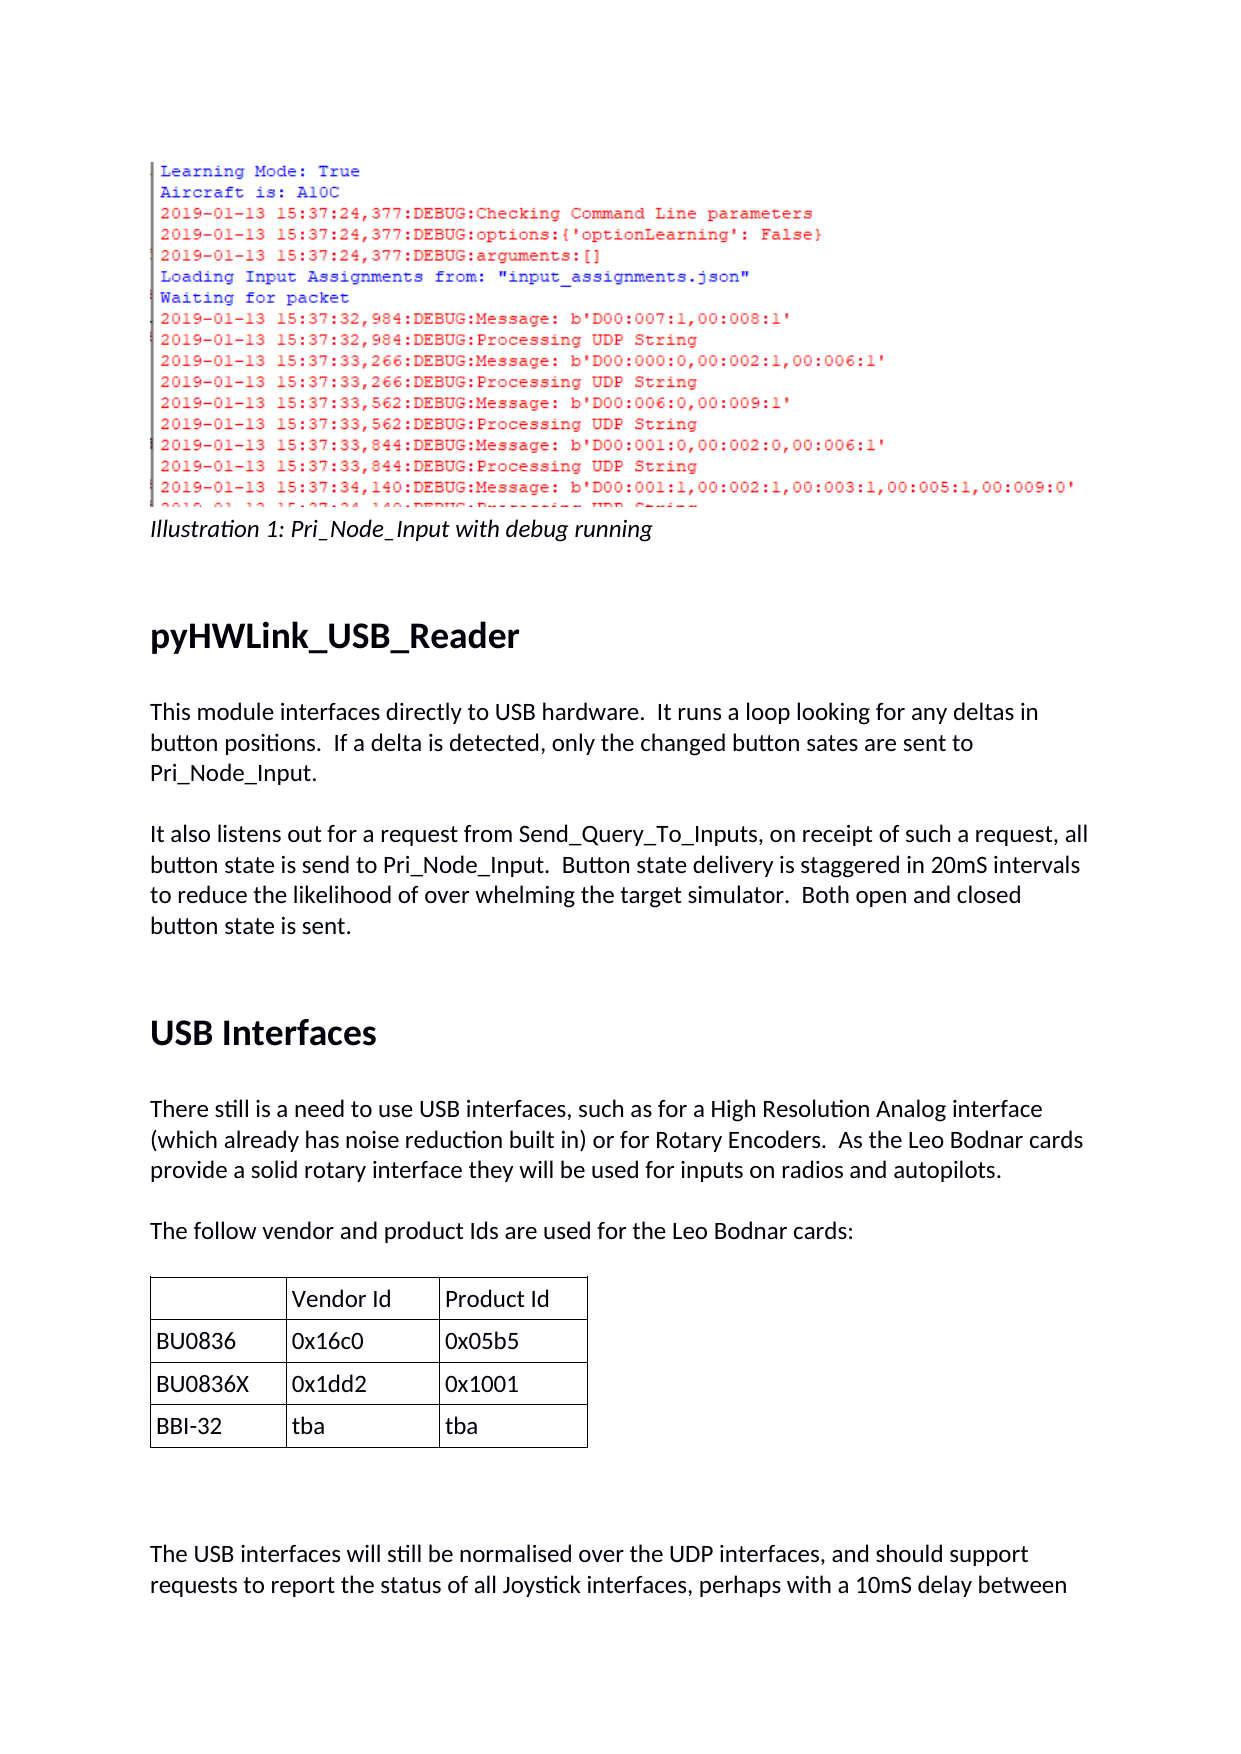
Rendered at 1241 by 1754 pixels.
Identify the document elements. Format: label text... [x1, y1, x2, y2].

table_cell 0x1dd2 [287, 1363, 439, 1404]
table_header Vendor Id [287, 1278, 439, 1319]
table_cell tba [440, 1405, 587, 1446]
table_cell 0x1001 [440, 1363, 587, 1404]
subtitle pyHWLink_USB_Reader [150, 612, 1090, 658]
text This module interfaces directly to USB hardware. It runs a loop looking for any deltas in button positions. If a delta is detected, only the changed button sates are sent to Pri_Node_Input. [150, 696, 1090, 788]
text The USB interfaces will still be normalised over the UDP interfaces, and should support requests to report the status of all Joystick interfaces, perhaps with a 10mS delay between [150, 1538, 1090, 1599]
table_cell BU0836X [151, 1363, 286, 1404]
table_header [151, 1278, 286, 1319]
table_cell tba [287, 1405, 439, 1446]
text The follow vendor and product Ids are used for the Leo Bodnar cards: [150, 1215, 1090, 1246]
subtitle USB Interfaces [150, 1009, 1090, 1054]
table_cell 0x05b5 [440, 1320, 587, 1361]
table_cell 0x16c0 [287, 1320, 439, 1361]
text It also listens out for a request from Send_Query_To_Inputs, on receipt of such a request, all button state is send to Pri_Node_Input. Button state delivery is staggered in 20mS intervals to reduce the likelihood of over whelming the target simulator. Both open and closed button state is sent. [150, 818, 1090, 941]
table_cell BBI-32 [151, 1405, 286, 1446]
text Illustration 1: Pri_Node_Input with debug running [150, 507, 1090, 544]
table_cell BU0836 [151, 1320, 286, 1361]
picture [150, 162, 1091, 507]
table_header Product Id [440, 1278, 587, 1319]
text There still is a need to use USB interfaces, such as for a High Resolution Analog interface (which already has noise reduction built in) or for Rotary Encoders. As the Leo Bodnar cards provide a solid rotary interface they will be used for inputs on radios and autopilots. [150, 1093, 1090, 1185]
